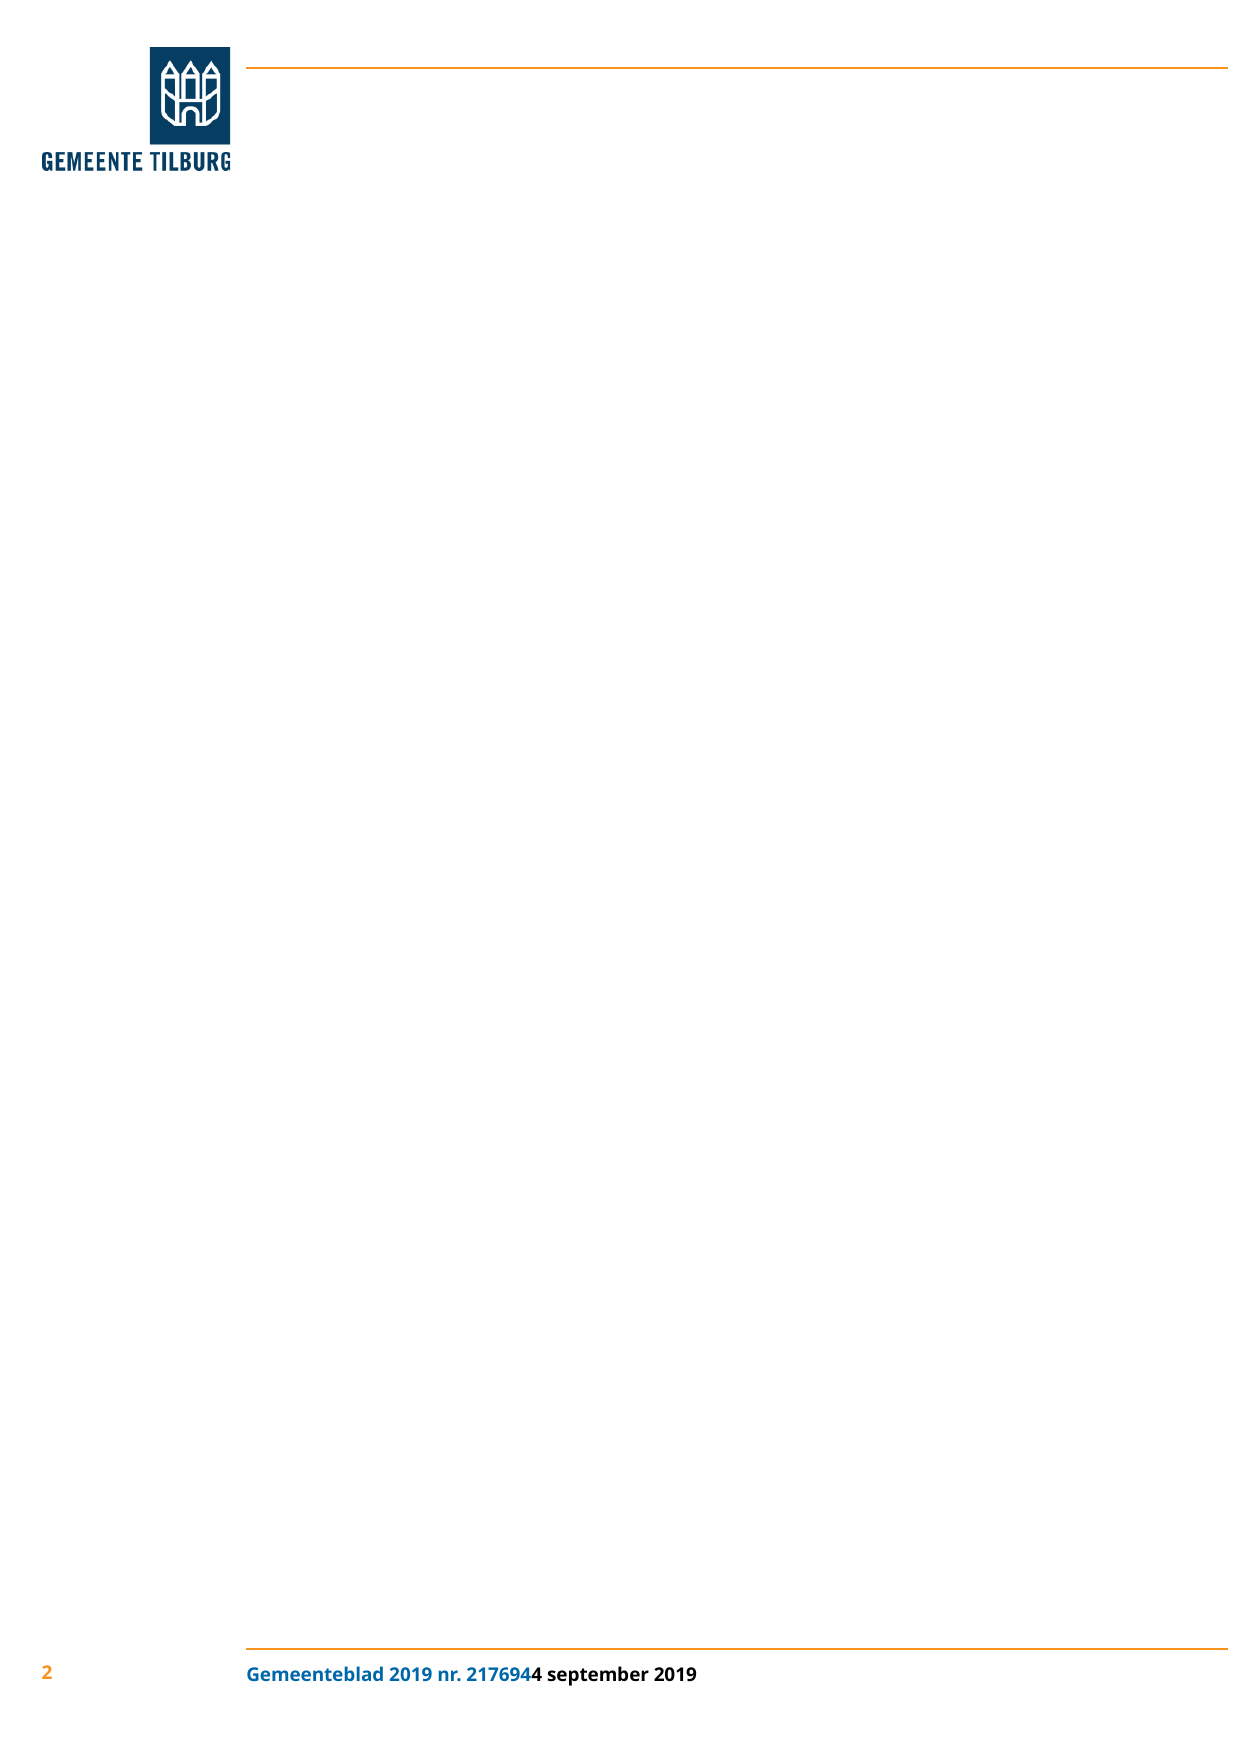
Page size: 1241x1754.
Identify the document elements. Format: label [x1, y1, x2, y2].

picture [41, 47, 231, 172]
